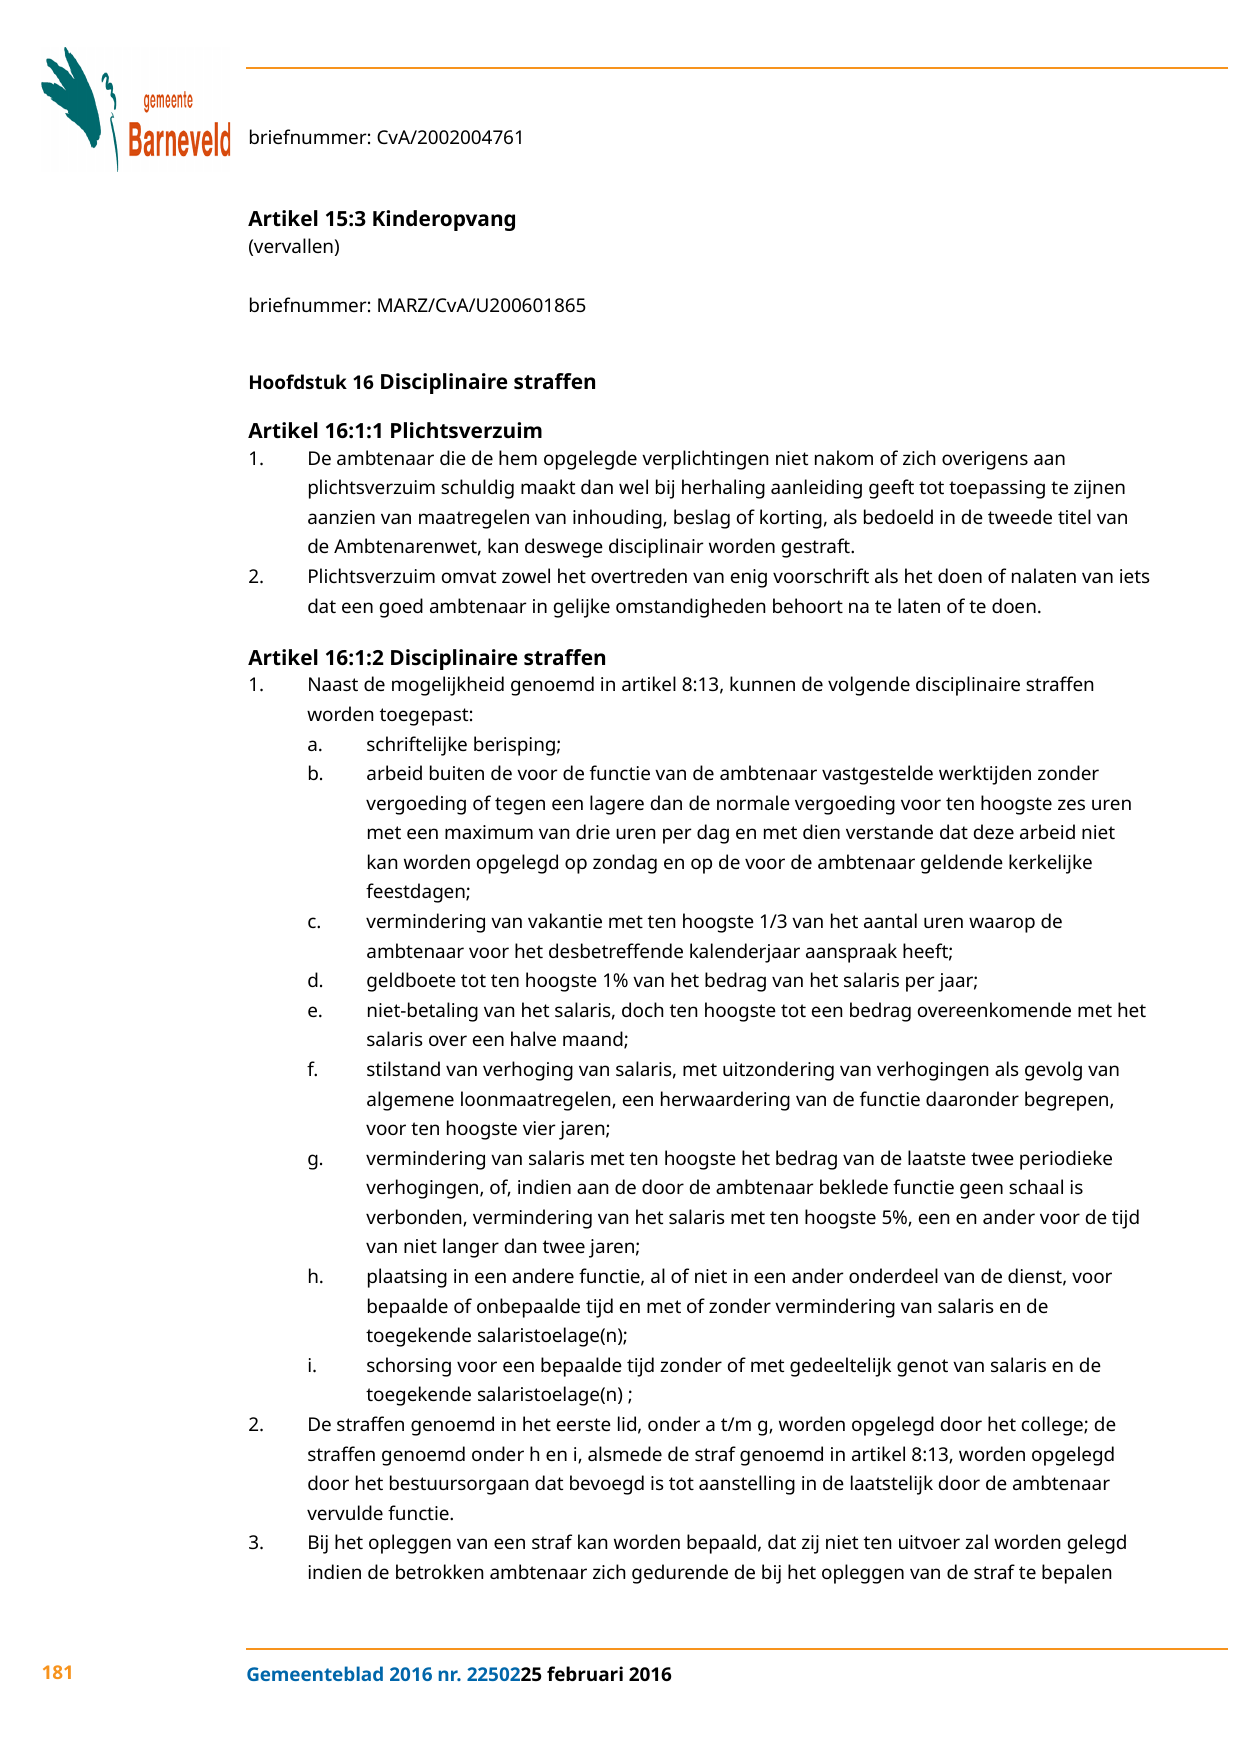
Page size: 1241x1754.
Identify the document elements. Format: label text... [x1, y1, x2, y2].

list Plichtsverzuim omvat zowel het overtreden van enig voorschrift als het doen of nalaten van iets dat een goed ambtenaar in gelijke omstandigheden behoort na te laten of te doen. [248, 563, 1152, 618]
list niet-betaling van het salaris, doch ten hoogste tot een bedrag overeenkomende met het salaris over een halve maand; [307, 997, 1152, 1052]
list arbeid buiten de voor de functie van de ambtenaar vastgestelde werktijden zonder vergoeding of tegen een lagere dan de normale vergoeding voor ten hoogste zes uren met een maximum van drie uren per dag en met dien verstande dat deze arbeid niet kan worden opgelegd op zondag en op de voor de ambtenaar geldende kerkelijke feestdagen; [307, 760, 1152, 904]
list De ambtenaar die de hem opgelegde verplichtingen niet nakom of zich overigens aan plichtsverzuim schuldig maakt dan wel bij herhaling aanleiding geeft tot toepassing te zijnen aanzien van maatregelen van inhouding, beslag of korting, als bedoeld in de tweede titel van de Ambtenarenwet, kan deswege disciplinair worden gestraft. [248, 445, 1152, 559]
list stilstand van verhoging van salaris, met uitzondering van verhogingen als gevolg van algemene loonmaatregelen, een herwaardering van de functie daaronder begrepen, voor ten hoogste vier jaren; [307, 1056, 1152, 1141]
text Hoofdstuk 16 Disciplinaire straffen [248, 367, 1152, 396]
text briefnummer: CvA/2002004761 [248, 124, 1152, 150]
text (vervallen) [248, 233, 1152, 258]
picture [41, 47, 231, 172]
text briefnummer: MARZ/CvA/U200601865 [248, 292, 1152, 318]
text Artikel 16:1:1 Plichtsverzuim [248, 416, 1152, 445]
list vermindering van vakantie met ten hoogste 1/3 van het aantal uren waarop de ambtenaar voor het desbetreffende kalenderjaar aanspraak heeft; [307, 908, 1152, 964]
list De straffen genoemd in het eerste lid, onder a t/m g, worden opgelegd door het college; de straffen genoemd onder h en i, alsmede de straf genoemd in artikel 8:13, worden opgelegd door het bestuursorgaan dat bevoegd is tot aanstelling in de laatstelijk door de ambtenaar vervulde functie. [248, 1411, 1152, 1526]
list geldboete tot ten hoogste 1% van het bedrag van het salaris per jaar; [307, 967, 1152, 993]
text Artikel 16:1:2 Disciplinaire straffen [248, 643, 1152, 672]
list plaatsing in een andere functie, al of niet in een ander onderdeel van de dienst, voor bepaalde of onbepaalde tijd en met of zonder vermindering van salaris en de toegekende salaristoelage(n); [307, 1263, 1152, 1348]
list vermindering van salaris met ten hoogste het bedrag van de laatste twee periodieke verhogingen, of, indien aan de door de ambtenaar beklede functie geen schaal is verbonden, vermindering van het salaris met ten hoogste 5%, een en ander voor de tijd van niet langer dan twee jaren; [307, 1145, 1152, 1259]
list Bij het opleggen van een straf kan worden bepaald, dat zij niet ten uitvoer zal worden gelegd indien de betrokken ambtenaar zich gedurende de bij het opleggen van de straf te bepalen [248, 1529, 1152, 1585]
text Artikel 15:3 Kinderopvang [248, 204, 1152, 233]
list Naast de mogelijkheid genoemd in artikel 8:13, kunnen de volgende disciplinaire straffen worden toegepast: [248, 672, 1152, 727]
list schorsing voor een bepaalde tijd zonder of met gedeeltelijk genot van salaris en de toegekende salaristoelage(n) ; [307, 1352, 1152, 1407]
list schriftelijke berisping; [307, 731, 1152, 757]
